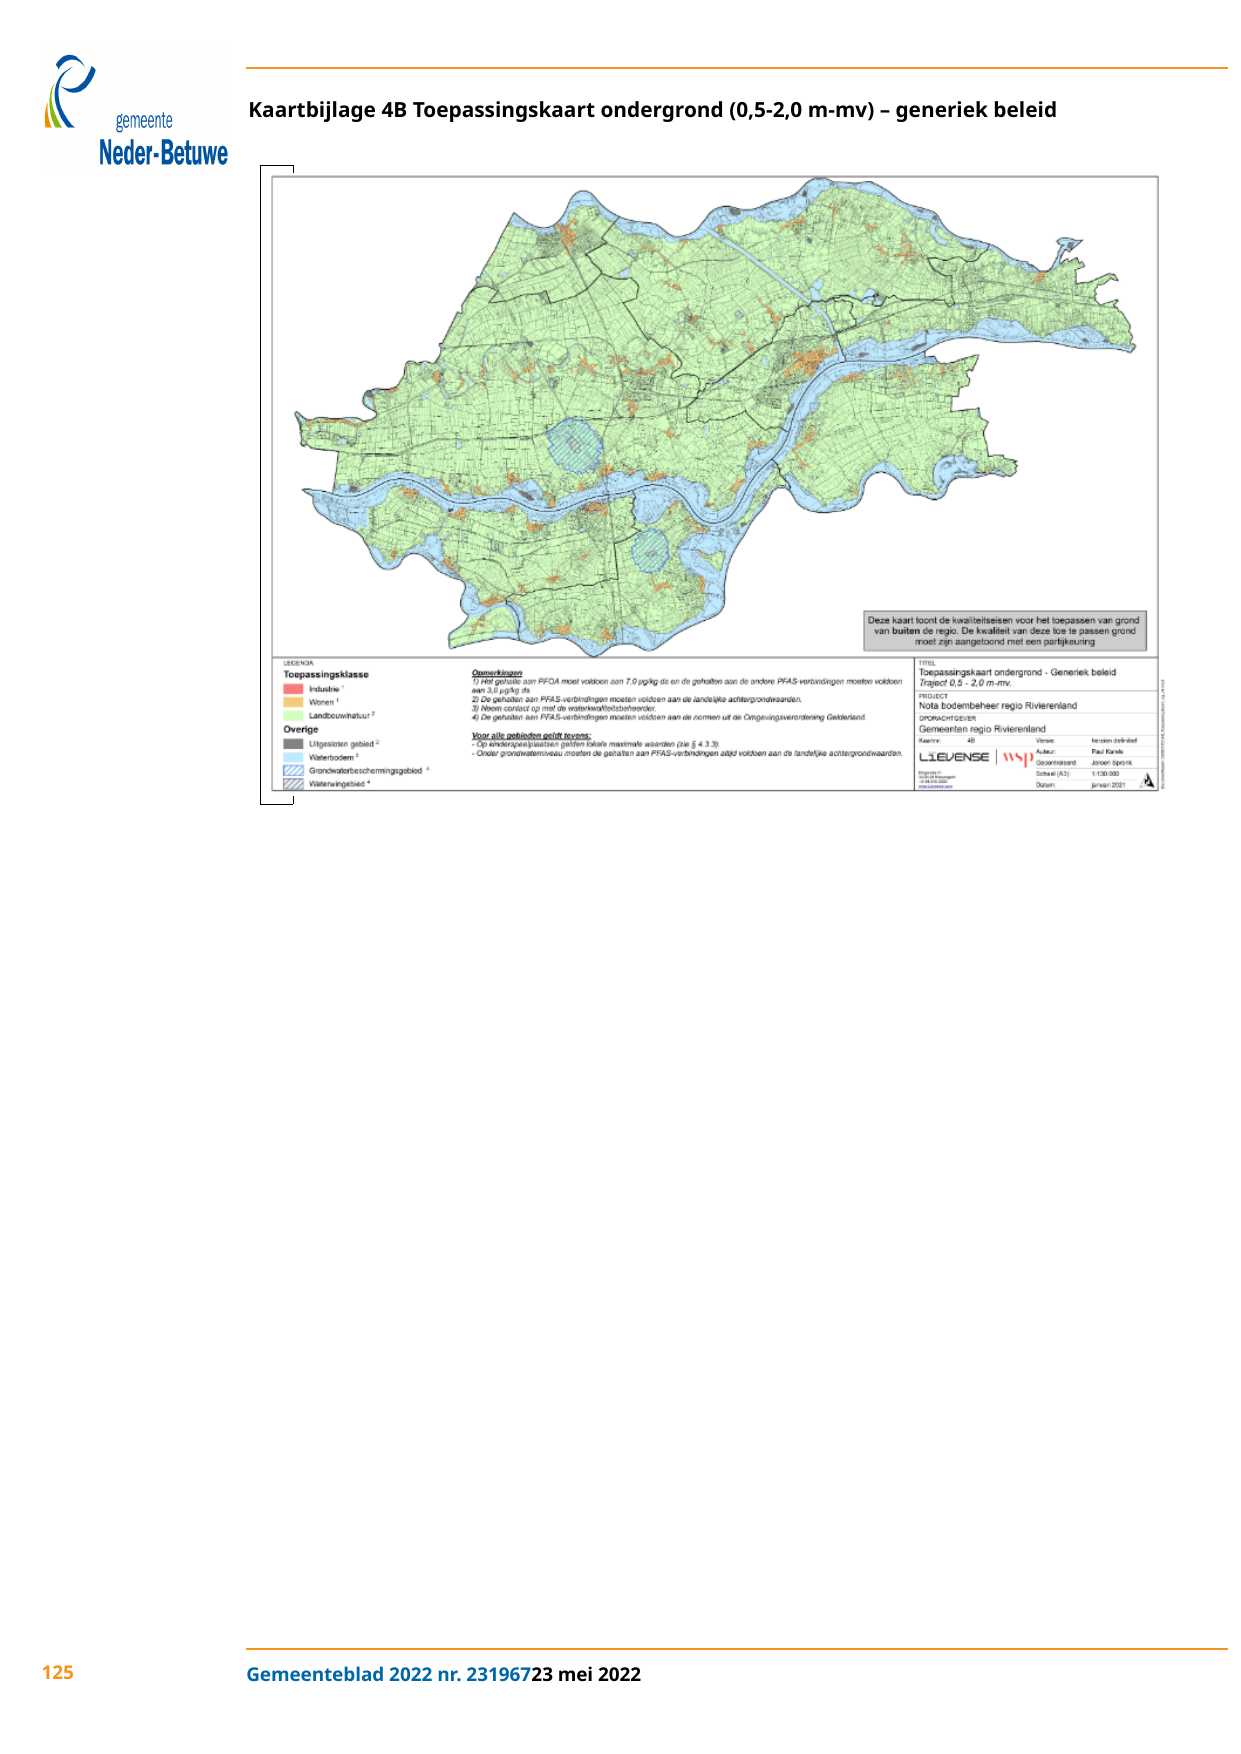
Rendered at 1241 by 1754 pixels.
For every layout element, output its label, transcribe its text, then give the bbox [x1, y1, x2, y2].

picture [41, 47, 231, 172]
picture [268, 173, 1173, 796]
text Kaartbijlage 4B Toepassingskaart ondergrond (0,5-2,0 m-mv) – generiek beleid [248, 95, 1152, 123]
